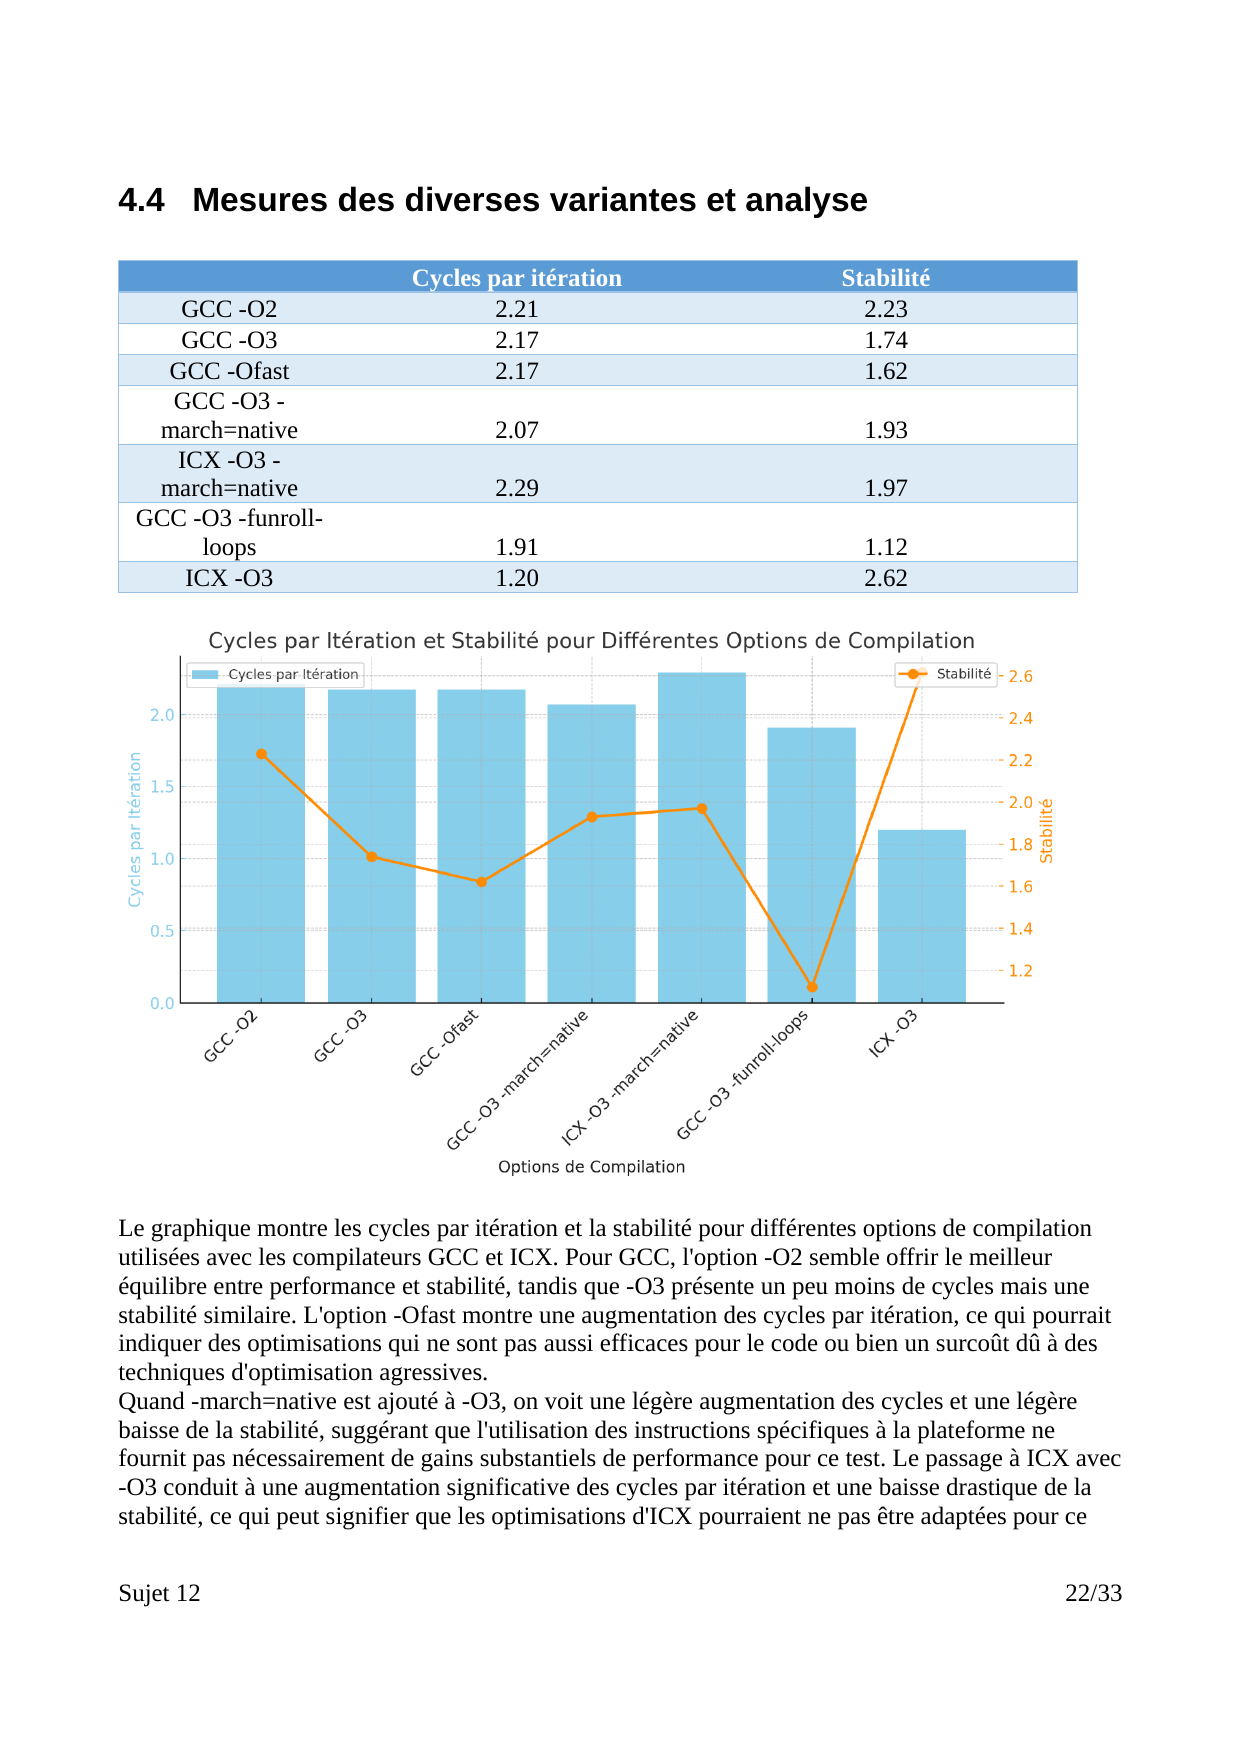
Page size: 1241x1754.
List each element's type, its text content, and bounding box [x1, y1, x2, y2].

table_cell GCC -O3 [119, 324, 340, 354]
table_header Stabilité [694, 261, 1077, 291]
table_cell 1.12 [694, 503, 1077, 561]
table_cell GCC -Ofast [119, 355, 340, 385]
table_cell 2.23 [694, 293, 1077, 323]
table_cell 1.97 [694, 445, 1077, 502]
table_cell 2.17 [340, 355, 694, 385]
table_cell GCC -O3 -funroll-loops [119, 503, 340, 561]
picture [118, 621, 1064, 1185]
table_cell 1.74 [694, 324, 1077, 354]
table_cell 1.20 [340, 562, 694, 592]
table_cell GCC -O2 [119, 293, 340, 323]
table_cell 1.91 [340, 503, 694, 561]
table_cell 2.17 [340, 324, 694, 354]
text Le graphique montre les cycles par itération et la stabilité pour différentes options de compilation utilisées avec les compilateurs GCC et ICX. Pour GCC, l'option -O2 semble offrir le meilleur équilibre entre performance et stabilité, tandis que -O3 présente un peu moins de cycles mais une stabilité similaire. L'option -Ofast montre une augmentation des cycles par itération, ce qui pourrait indiquer des optimisations qui ne sont pas aussi efficaces pour le code ou bien un surcoût dû à des techniques d'optimisation agressives. [118, 1213, 1122, 1386]
table_cell 2.29 [340, 445, 694, 502]
table_cell 1.93 [694, 386, 1077, 444]
table_cell 1.62 [694, 355, 1077, 385]
text Quand -march=native est ajouté à -O3, on voit une légère augmentation des cycles et une légère baisse de la stabilité, suggérant que l'utilisation des instructions spécifiques à la plateforme ne fournit pas nécessairement de gains substantiels de performance pour ce test. Le passage à ICX avec -O3 conduit à une augmentation significative des cycles par itération et une baisse drastique de la stabilité, ce qui peut signifier que les optimisations d'ICX pourraient ne pas être adaptées pour ce [118, 1386, 1122, 1530]
table_cell GCC -O3 -march=native [119, 386, 340, 444]
table_cell ICX -O3 -march=native [119, 445, 340, 502]
table_cell ICX -O3 [119, 562, 340, 592]
table_cell 2.62 [694, 562, 1077, 592]
subtitle Mesures des diverses variantes et analyse [118, 180, 1122, 219]
table_header Cycles par itération [340, 261, 694, 291]
table_header [119, 261, 340, 291]
table_cell 2.21 [340, 293, 694, 323]
table_cell 2.07 [340, 386, 694, 444]
